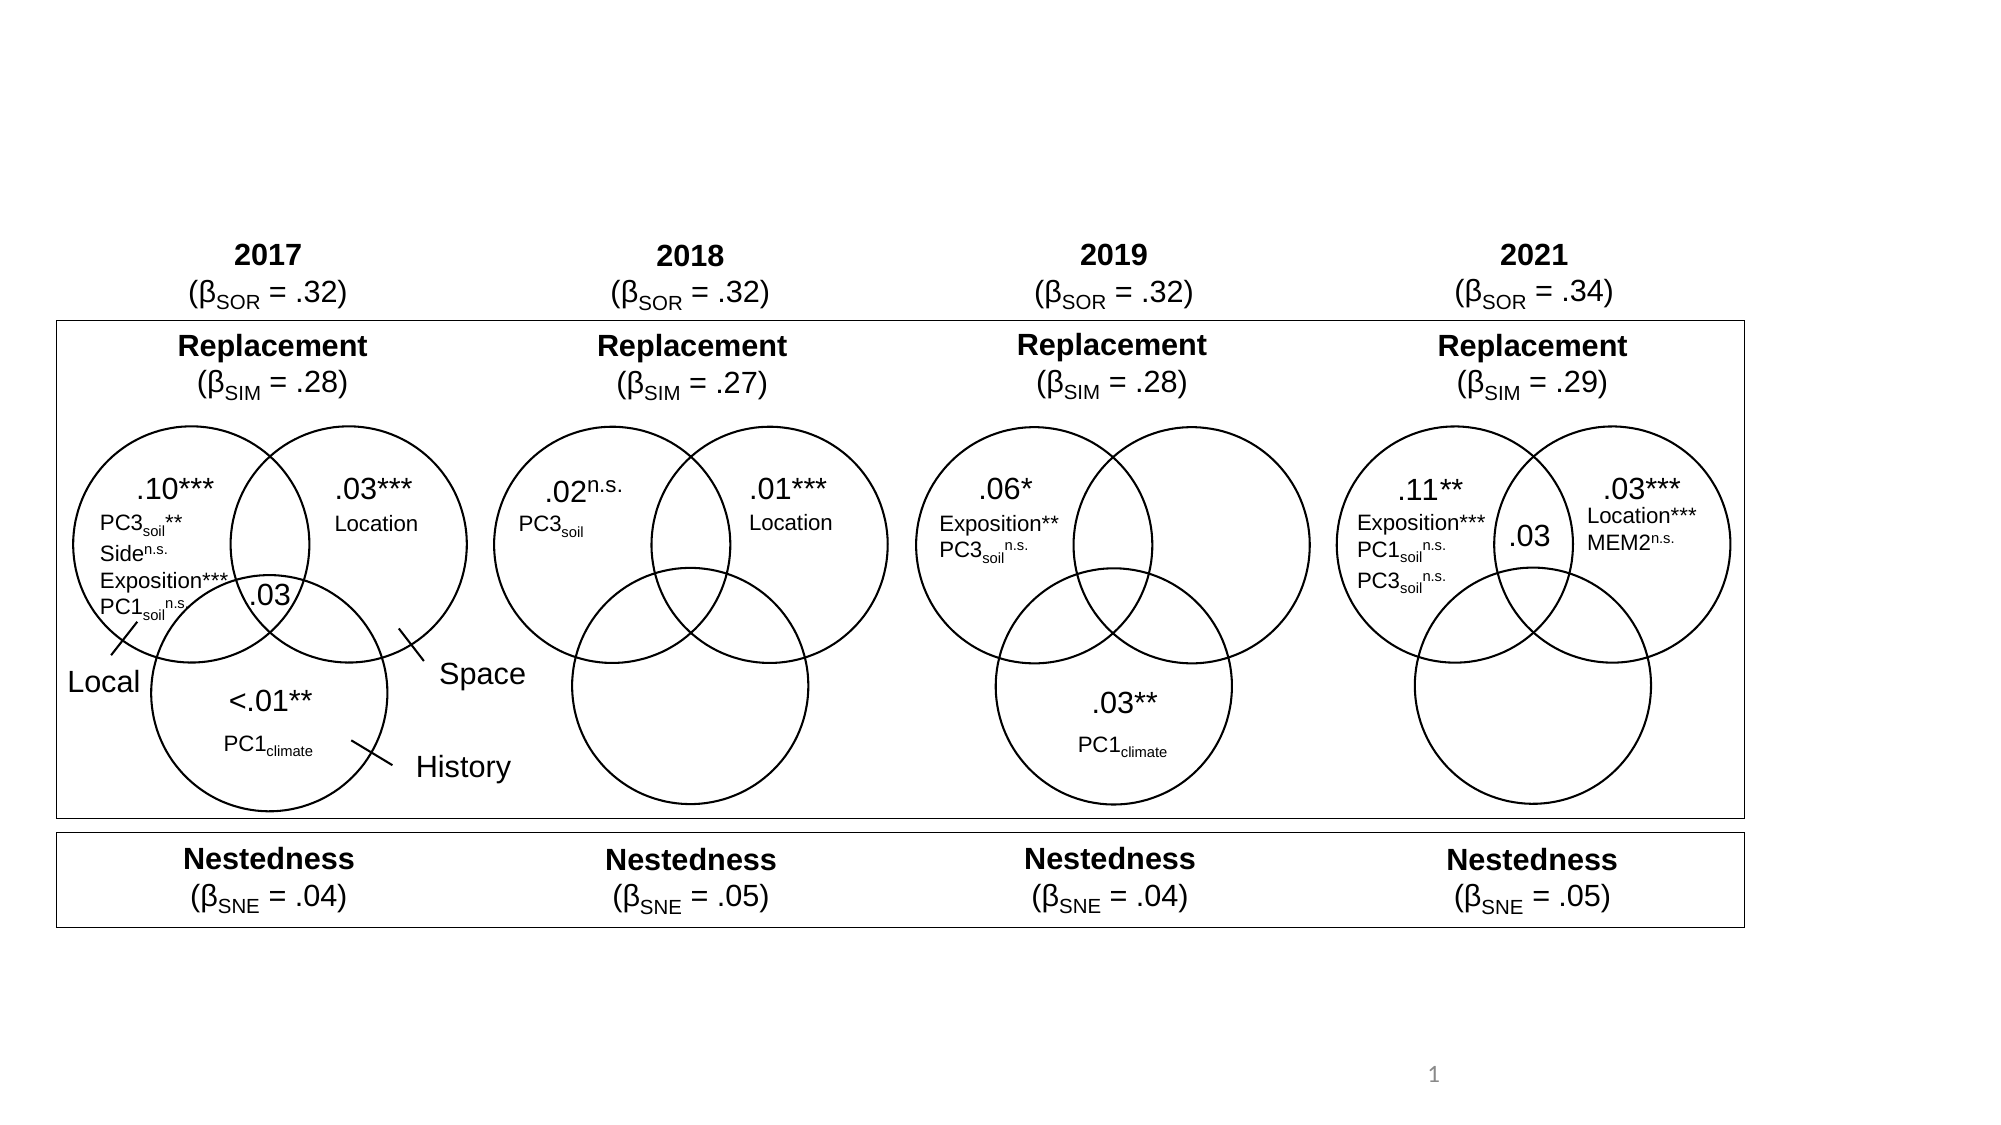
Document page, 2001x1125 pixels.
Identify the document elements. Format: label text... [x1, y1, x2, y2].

text_box PC3soil [498, 499, 672, 547]
text_box Replacement (βSIM = .28) [154, 321, 391, 410]
text_box <.01** [208, 671, 353, 729]
text_box Replacement (βSIM = .27) [574, 321, 811, 411]
text_box Replacement (βSIM = .28) [993, 321, 1231, 410]
text_box .03 [1488, 506, 1593, 564]
text_box Location [314, 499, 443, 547]
text_box .01*** [729, 459, 870, 517]
text_box Exposition** PC3soiln.s. [919, 498, 1087, 573]
text_box Location*** MEM2n.s. [1567, 491, 1744, 566]
text_box .02n.s. [524, 459, 644, 499]
text_box Nestedness (βSNE = .04) [995, 833, 1226, 924]
text_box 2021 (βSOR = .34) [1421, 224, 1647, 319]
text_box 2017 (βSOR = .32) [158, 225, 378, 320]
text_box Replacement (βSIM = .29) [1409, 321, 1656, 410]
text_box .10*** [116, 458, 236, 498]
text_box .03** [1069, 673, 1181, 719]
text_box PC1climate [196, 718, 341, 767]
text_box PC1climate [1053, 719, 1193, 767]
text_box Replacement (βSIM = .29) [1409, 315, 1656, 320]
text_box .03*** [314, 458, 435, 499]
text_box Local [43, 638, 165, 723]
text_box Exposition*** PC1soiln.s. PC3soiln.s. [1337, 498, 1526, 600]
text_box .11** [1377, 459, 1515, 498]
text_box Nestedness (βSNE = .04) [153, 833, 384, 924]
text_box PC3soil** Siden.s. Exposition*** PC1soiln.s. [79, 498, 253, 627]
text_box Nestedness (βSNE = .05) [576, 833, 806, 924]
text_box [1412, 1042, 1863, 1103]
text_box Location [729, 498, 861, 546]
text_box .03 [253, 564, 319, 622]
text_box 2019 (βSOR = .32) [1002, 225, 1226, 320]
text_box History [388, 726, 540, 804]
text_box Nestedness (βSNE = .05) [1417, 833, 1648, 924]
text_box .06* [958, 459, 1069, 498]
text_box .03*** [1582, 458, 1704, 491]
text_box Space [419, 639, 571, 701]
text_box 2018 (βSOR = .32) [574, 225, 807, 320]
